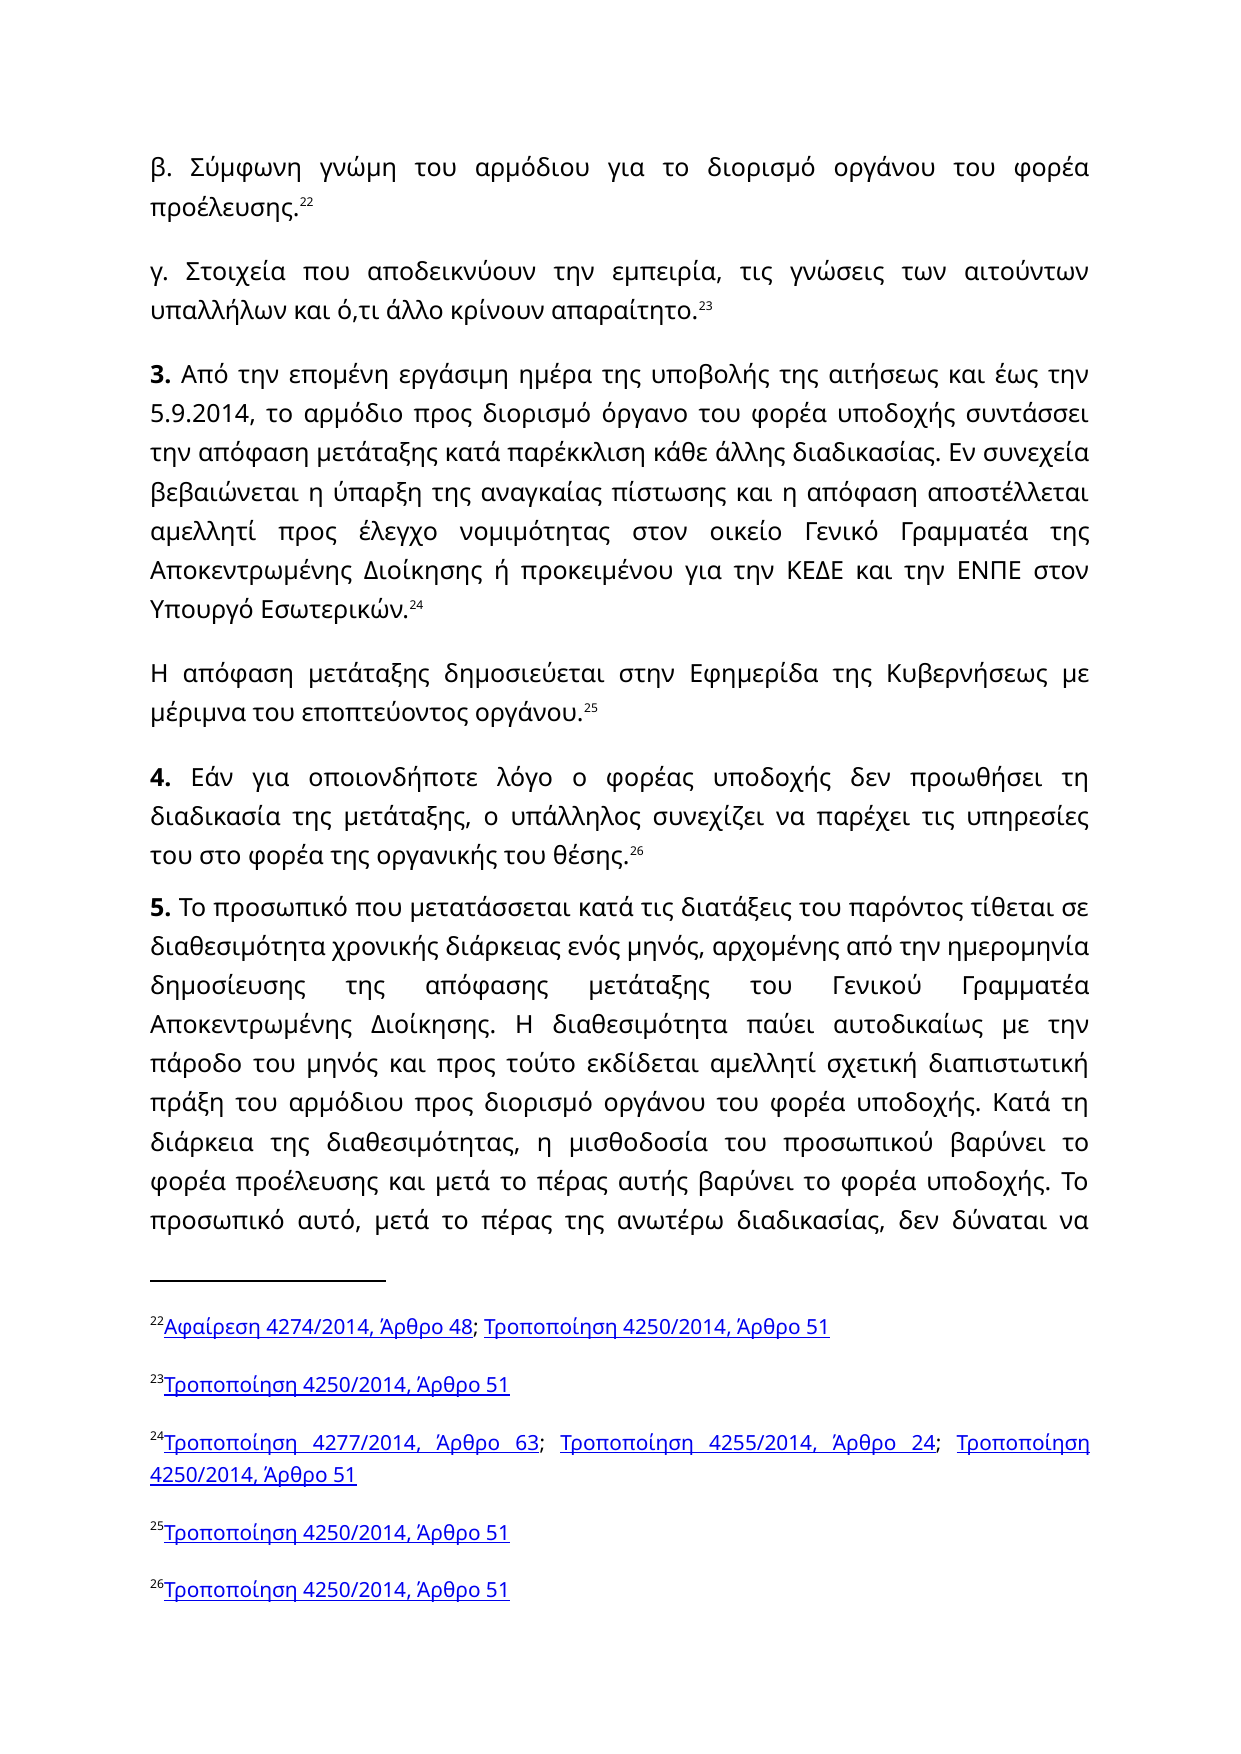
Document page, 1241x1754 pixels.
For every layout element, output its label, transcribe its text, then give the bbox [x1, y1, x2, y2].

text 3. Από την επομένη εργάσιμη ημέρα της υποβολής της αιτήσεως και έως την 5.9.2014, το αρμόδιο προς διορισμό όργανο του φορέα υποδοχής συντάσσει την απόφαση μετάταξης κατά παρέκκλιση κάθε άλλης διαδικασίας. Εν συνεχεία βεβαιώνεται η ύπαρξη της αναγκαίας πίστωσης και η απόφαση αποστέλλεται αμελλητί προς έλεγχο νομιμότητας στον οικείο Γενικό Γραμματέα της Αποκεντρωμένης Διοίκησης ή προκειμένου για την ΚΕΔΕ και την ΕΝΠΕ στον Υπουργό Εσωτερικών. [150, 357, 1090, 626]
text Η απόφαση μετάταξης δημοσιεύεται στην Εφημερίδα της Κυβερνήσεως με μέριμνα του εποπτεύοντος οργάνου. [150, 656, 1090, 729]
text Αφαίρεση 4274/2014, Άρθρο 48; Τροποποίηση 4250/2014, Άρθρο 51 [150, 1312, 1090, 1341]
text Τροποποίηση 4250/2014, Άρθρο 51 [150, 1370, 1090, 1398]
text Τροποποίηση 4250/2014, Άρθρο 51 [150, 1576, 1090, 1604]
text 4. Εάν για οποιονδήποτε λόγο ο φορέας υποδοχής δεν προωθήσει τη διαδικασία της μετάταξης, ο υπάλληλος συνεχίζει να παρέχει τις υπηρεσίες του στο φορέα της οργανικής του θέσης. [150, 759, 1090, 872]
text 5. Το προσωπικό που μετατάσσεται κατά τις διατάξεις του παρόντος τίθεται σε διαθεσιμότητα χρονικής διάρκειας ενός μηνός, αρχομένης από την ημερομηνία δημοσίευσης της απόφασης μετάταξης του Γενικού Γραμματέα Αποκεντρωμένης Διοίκησης. Η διαθεσιμότητα παύει αυτοδικαίως με την πάροδο του μηνός και προς τούτο εκδίδεται αμελλητί σχετική διαπιστωτική πράξη του αρμόδιου προς διορισμό οργάνου του φορέα υποδοχής. Κατά τη διάρκεια της διαθεσιμότητας, η μισθοδοσία του προσωπικού βαρύνει το φορέα προέλευσης και μετά το πέρας αυτής βαρύνει το φορέα υποδοχής. Το προσωπικό αυτό, μετά το πέρας της ανωτέρω διαδικασίας, δεν δύναται να [150, 889, 1090, 1237]
text Τροποποίηση 4250/2014, Άρθρο 51 [150, 1518, 1090, 1546]
text β. Σύμφωνη γνώμη του αρμόδιου για το διορισμό οργάνου του φορέα προέλευσης. [150, 150, 1090, 223]
text γ. Στοιχεία που αποδεικνύουν την εμπειρία, τις γνώσεις των αιτούντων υπαλλήλων και ό,τι άλλο κρίνουν απαραίτητο. [150, 253, 1090, 327]
text Τροποποίηση 4277/2014, Άρθρο 63; Τροποποίηση 4255/2014, Άρθρο 24; Τροποποίηση 4250/2014, Άρθρο 51 [150, 1428, 1090, 1489]
